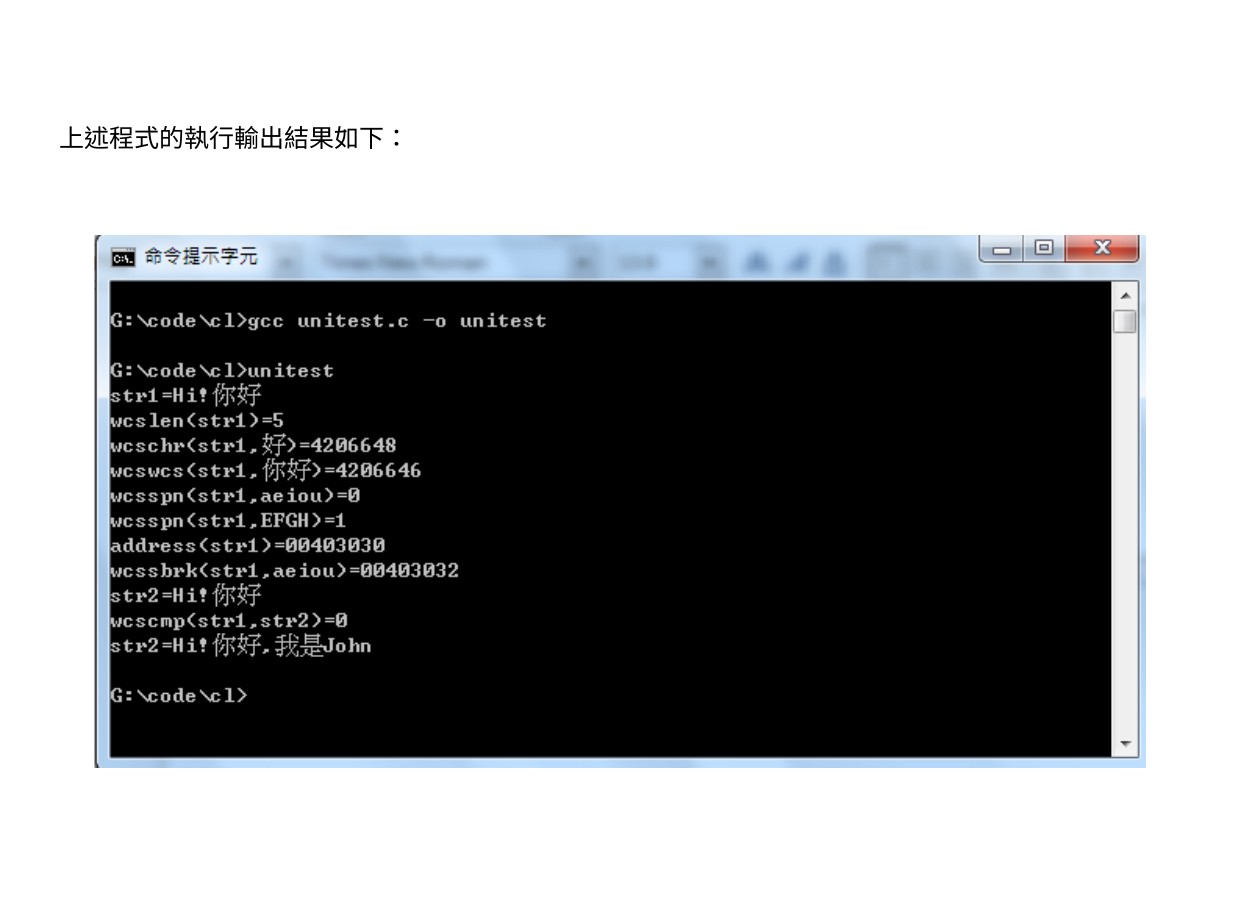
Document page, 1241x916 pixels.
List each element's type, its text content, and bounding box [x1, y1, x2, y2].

text 上述程式的執行輸出結果如下： [59, 118, 1181, 155]
picture [94, 235, 1146, 768]
